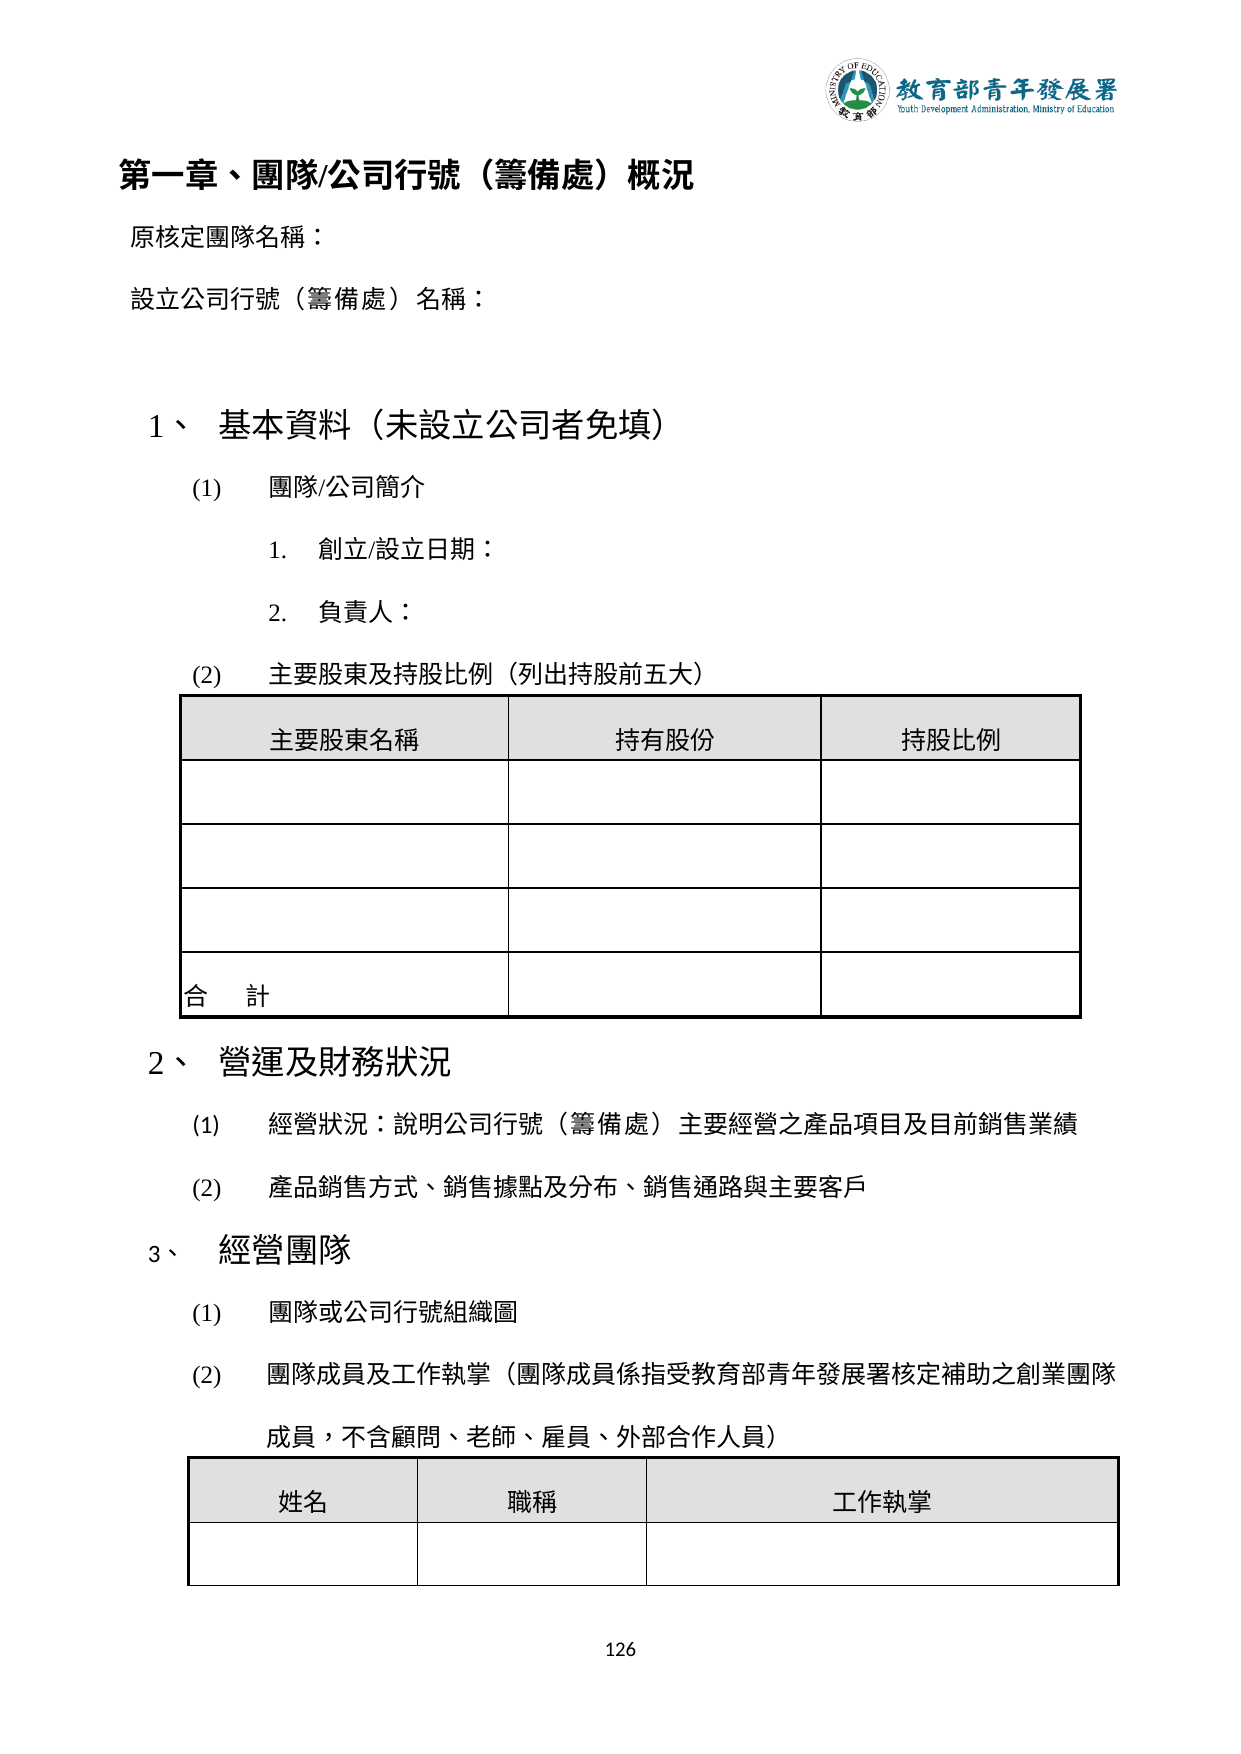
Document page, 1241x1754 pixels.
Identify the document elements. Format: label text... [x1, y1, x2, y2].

table_cell 合 計 [182, 953, 508, 1015]
table_cell [509, 761, 820, 823]
text 第一章、團隊/公司行號（籌備處）概況 [118, 131, 1122, 193]
list 負責人： [268, 568, 1122, 631]
table_cell [182, 825, 508, 887]
table_cell [822, 825, 1079, 887]
table_header 主要股東名稱 [182, 697, 508, 759]
table_cell [822, 953, 1079, 1015]
table_cell [822, 889, 1079, 951]
table_header 工作執掌 [647, 1459, 1117, 1522]
list 主要股東及持股比例（列出持股前五大） [192, 631, 1122, 693]
text 原核定團隊名稱： [118, 193, 1122, 256]
list 經營團隊 [148, 1206, 1122, 1268]
table_cell [509, 889, 820, 951]
table_cell [509, 825, 820, 887]
list 團隊或公司行號組織圖 [192, 1268, 1122, 1331]
table_cell [509, 953, 820, 1015]
list 經營狀況：說明公司行號（籌備處）主要經營之產品項目及目前銷售業績 [192, 1081, 1122, 1143]
table_cell [182, 889, 508, 951]
list 產品銷售方式、銷售據點及分布、銷售通路與主要客戶 [192, 1143, 1122, 1206]
table_cell [822, 761, 1079, 823]
list 團隊/公司簡介 [192, 443, 1122, 506]
table_header 職稱 [418, 1459, 646, 1522]
table_header 姓名 [190, 1459, 417, 1522]
list 基本資料（未設立公司者免填） [148, 381, 1122, 443]
table_cell [190, 1523, 417, 1584]
text 設立公司行號（籌備處）名稱： [118, 256, 1122, 318]
table_header 持股比例 [822, 697, 1079, 759]
table_header 持有股份 [509, 697, 820, 759]
table_cell [418, 1523, 646, 1584]
list 團隊成員及工作執掌（團隊成員係指受教育部青年發展署核定補助之創業團隊成員，不含顧問、老師、雇員、外部合作人員） [192, 1331, 1122, 1456]
table_cell [647, 1523, 1117, 1584]
list 創立/設立日期： [268, 506, 1122, 568]
list 營運及財務狀況 [148, 1018, 1122, 1081]
table_cell [182, 761, 508, 823]
